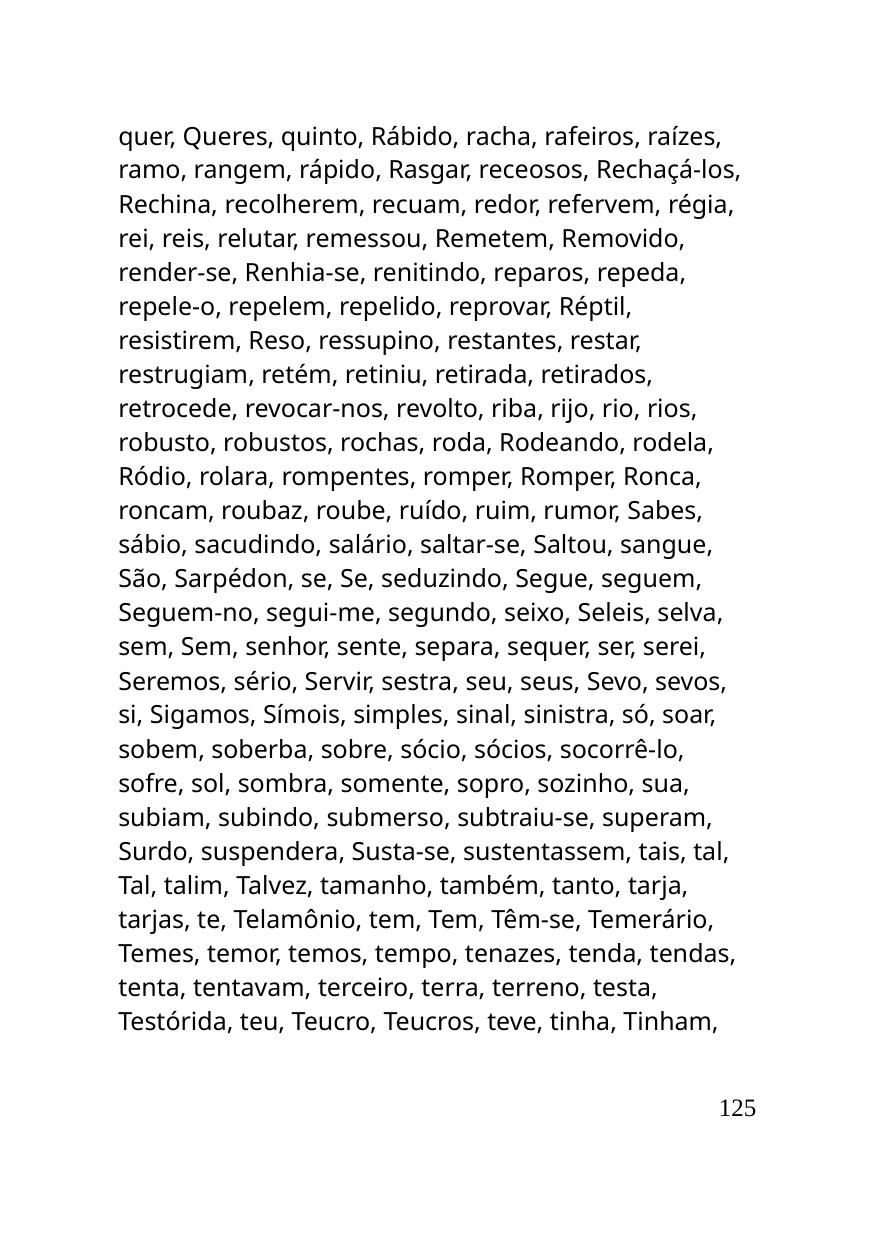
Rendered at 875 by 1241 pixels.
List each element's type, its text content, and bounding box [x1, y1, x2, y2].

text quer, Queres, quinto, Rábido, racha, rafeiros, raízes, ramo, rangem, rápido, Rasgar, receosos, Rechaçá-los, Rechina, recolherem, recuam, redor, refervem, régia, rei, reis, relutar, remessou, Remetem, Removido, render-se, Renhia-se, renitindo, reparos, repeda, repele-o, repelem, repelido, reprovar, Réptil, resistirem, Reso, ressupino, restantes, restar, restrugiam, retém, retiniu, retirada, retirados, retrocede, revocar-nos, revolto, riba, rijo, rio, rios, robusto, robustos, rochas, roda, Rodeando, rodela, Ródio, rolara, rompentes, romper, Romper, Ronca, roncam, roubaz, roube, ruído, ruim, rumor, Sabes, sábio, sacudindo, salário, saltar-se, Saltou, sangue, São, Sarpédon, se, Se, seduzindo, Segue, seguem, Seguem-no, segui-me, segundo, seixo, Seleis, selva, sem, Sem, senhor, sente, separa, sequer, ser, serei, Seremos, sério, Servir, sestra, seu, seus, Sevo, sevos, si, Sigamos, Símois, simples, sinal, sinistra, só, soar, sobem, soberba, sobre, sócio, sócios, socorrê-lo, sofre, sol, sombra, somente, sopro, sozinho, sua, subiam, subindo, submerso, subtraiu-se, superam, Surdo, suspendera, Susta-se, sustentassem, tais, tal, Tal, talim, Talvez, tamanho, também, tanto, tarja, tarjas, te, Telamônio, tem, Tem, Têm-se, Temerário, Temes, temor, temos, tempo, tenazes, tenda, tendas, tenta, tentavam, terceiro, terra, terreno, testa, Testórida, teu, Teucro, Teucros, teve, tinha, Tinham, [118, 118, 756, 1038]
